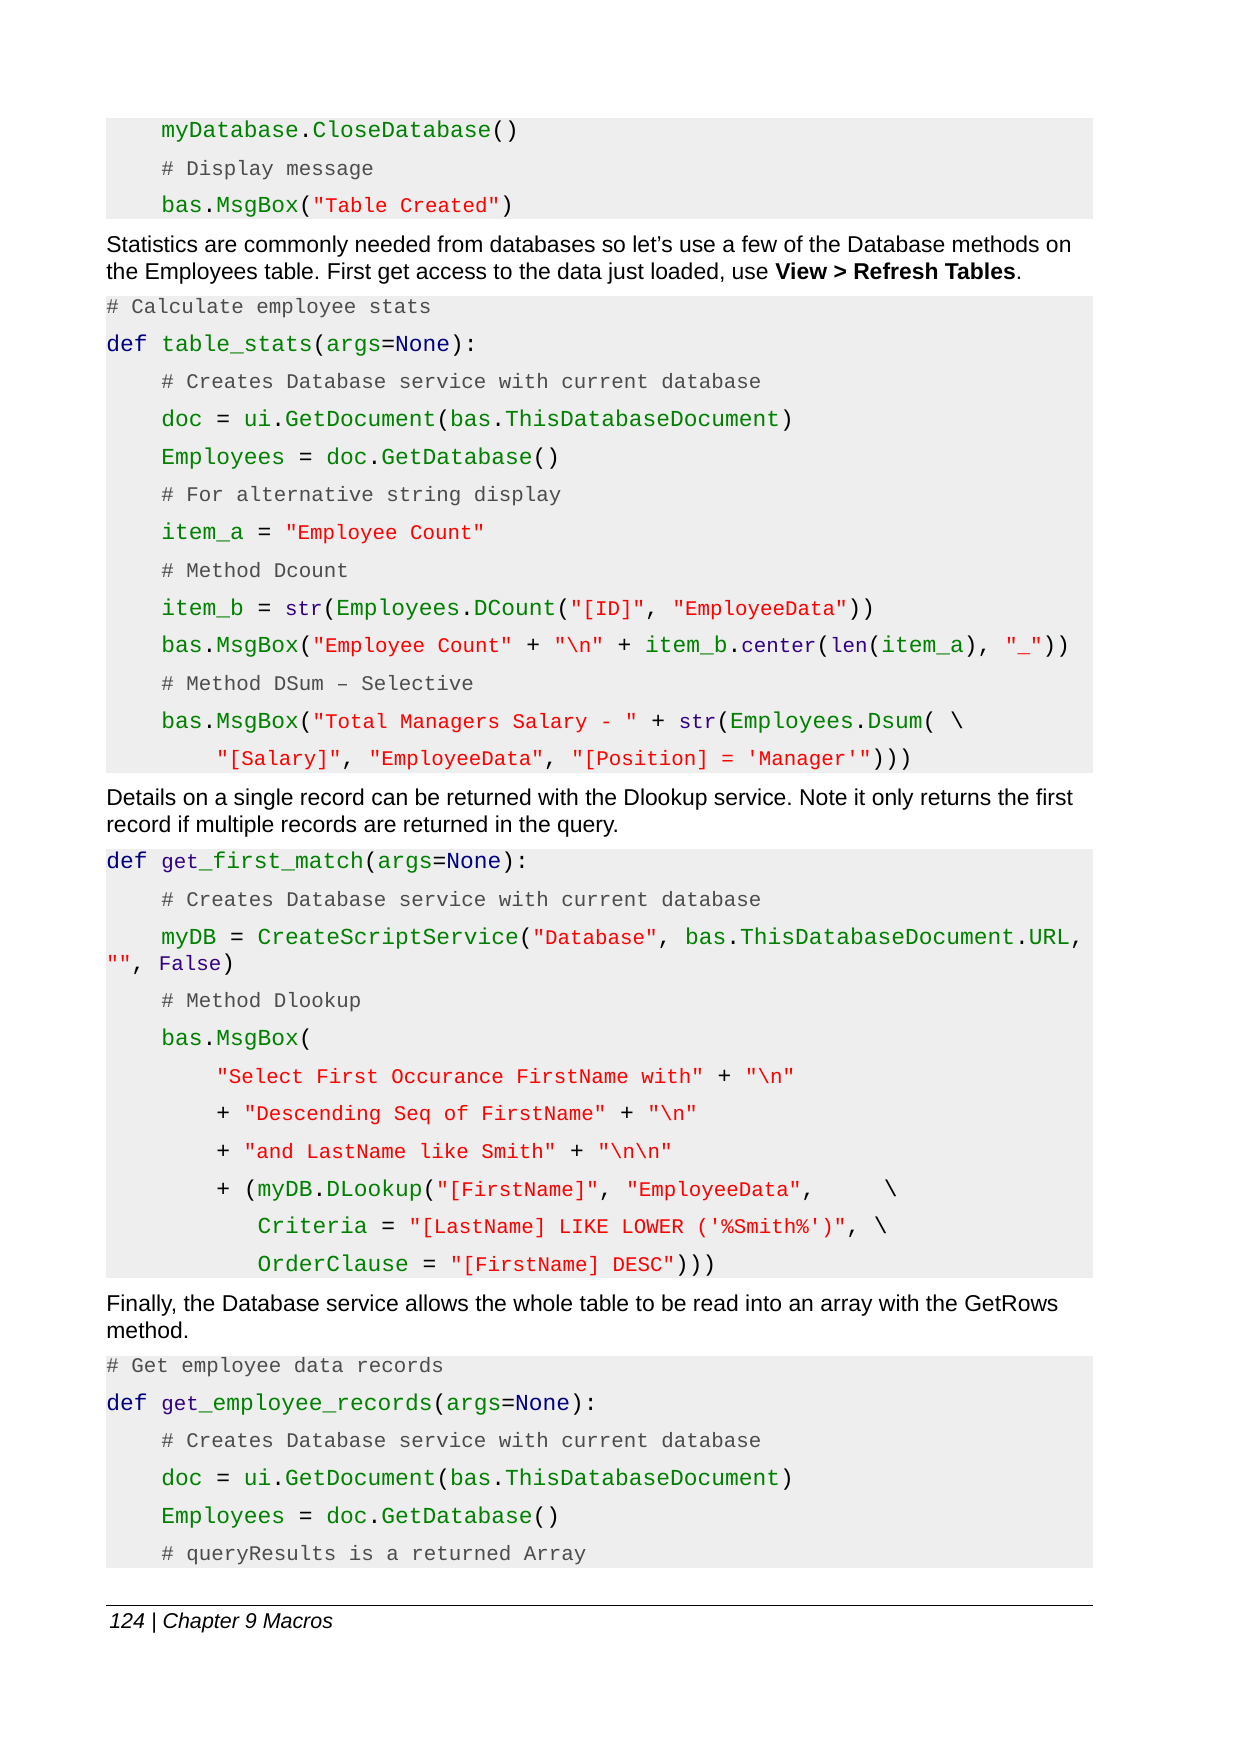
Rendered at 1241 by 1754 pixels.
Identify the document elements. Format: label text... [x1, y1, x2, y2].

text # Calculate employee stats [106, 296, 1093, 320]
text myDB = CreateScriptService("Database", bas.ThisDatabaseDocument.URL, "", False) [106, 925, 1093, 977]
text # Creates Database service with current database [106, 887, 1093, 913]
text item_b = str(Employees.DCount("[ID]", "EmployeeData")) [106, 596, 1093, 622]
text # For alternative string display [106, 483, 1093, 509]
text def get_employee_records(args=None): [106, 1391, 1093, 1417]
text + "Descending Seq of FirstName" + "\n" [106, 1102, 1093, 1128]
text + "and LastName like Smith" + "\n\n" [106, 1139, 1093, 1165]
text # Display message [106, 156, 1093, 182]
text doc = ui.GetDocument(bas.ThisDatabaseDocument) [106, 407, 1093, 433]
text Finally, the Database service allows the whole table to be read into an array with the GetRows method. [106, 1290, 1093, 1343]
text # Method Dcount [106, 558, 1093, 584]
text bas.MsgBox("Table Created") [106, 193, 1093, 219]
text Employees = doc.GetDatabase() [106, 445, 1093, 471]
text doc = ui.GetDocument(bas.ThisDatabaseDocument) [106, 1466, 1093, 1492]
text Statistics are commonly needed from databases so let’s use a few of the Database methods on the Employees table. First get access to the data just loaded, use View > Refresh Tables. [106, 231, 1093, 284]
text "Select First Occurance FirstName with" + "\n" [106, 1064, 1093, 1090]
text # Creates Database service with current database [106, 369, 1093, 396]
text # Get employee data records [106, 1356, 1093, 1379]
text bas.MsgBox("Employee Count" + "\n" + item_b.center(len(item_a), "_")) [106, 633, 1093, 659]
text Criteria = "[LastName] LIKE LOWER ('%Smith%')", \ [106, 1215, 1093, 1241]
text + (myDB.DLookup("[FirstName]", "EmployeeData", \ [106, 1177, 1093, 1203]
text Employees = doc.GetDatabase() [106, 1504, 1093, 1530]
text "[Salary]", "EmployeeData", "[Position] = 'Manager'"))) [106, 747, 1093, 773]
text myDatabase.CloseDatabase() [106, 118, 1093, 144]
text # Method Dlookup [106, 989, 1093, 1014]
text bas.MsgBox("Total Managers Salary - " + str(Employees.Dsum( \ [106, 709, 1093, 735]
text # Creates Database service with current database [106, 1429, 1093, 1454]
text OrderClause = "[FirstName] DESC"))) [106, 1253, 1093, 1278]
text # Method DSum – Selective [106, 671, 1093, 697]
text # queryResults is a returned Array [106, 1542, 1093, 1568]
text item_a = "Employee Count" [106, 520, 1093, 546]
text def get_first_match(args=None): [106, 849, 1093, 876]
text bas.MsgBox( [106, 1026, 1093, 1052]
text def table_stats(args=None): [106, 332, 1093, 358]
text Details on a single record can be returned with the Dlookup service. Note it only returns the first record if multiple records are returned in the query. [106, 784, 1093, 837]
